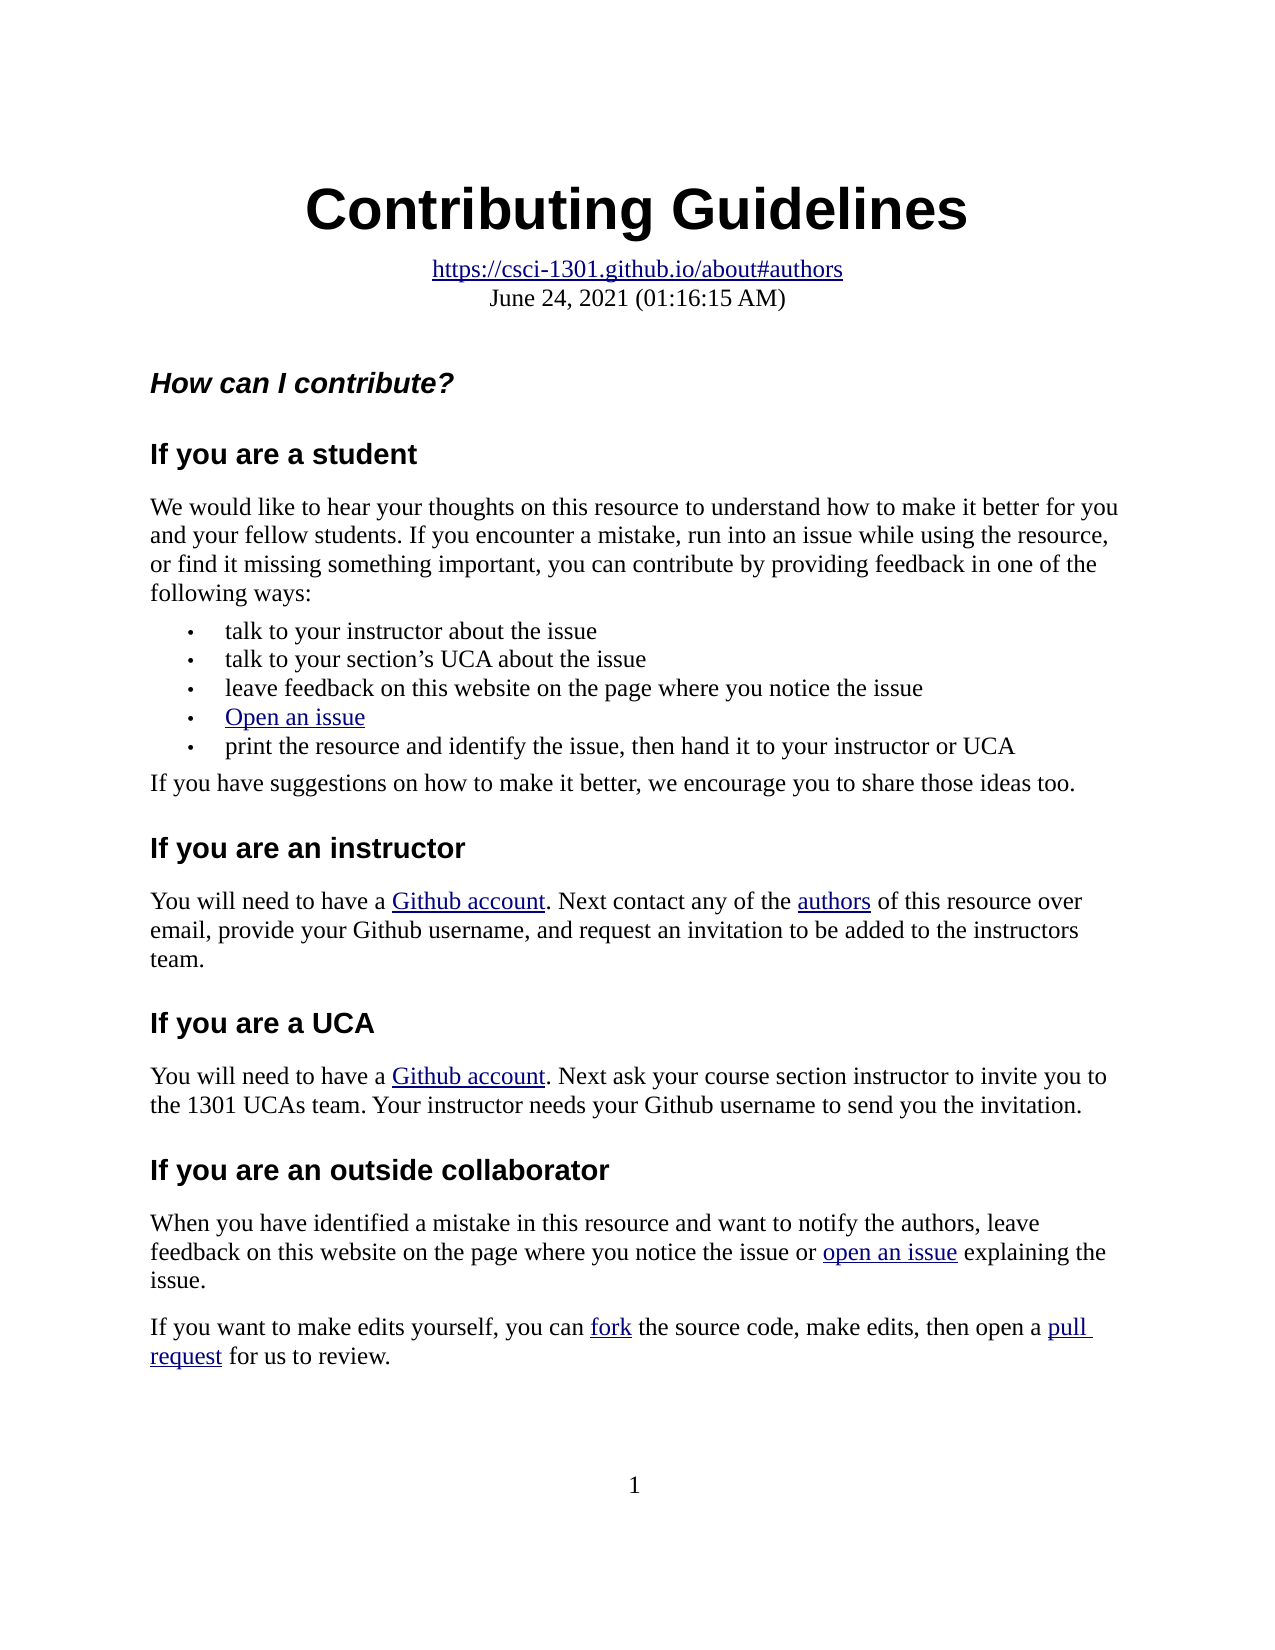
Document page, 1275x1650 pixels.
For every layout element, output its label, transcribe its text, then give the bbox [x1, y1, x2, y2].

text We would like to hear your thoughts on this resource to understand how to make it better for you and your fellow students. If you encounter a mistake, run into an issue while using the resource, or find it missing something important, you can contribute by providing feedback in one of the following ways: [150, 492, 1125, 607]
subtitle If you are a UCA [150, 1006, 1125, 1040]
text When you have identified a mistake in this resource and want to notify the authors, leave feedback on this website on the page where you notice the issue or open an issue explaining the issue. [150, 1208, 1125, 1294]
subtitle If you are an instructor [150, 831, 1125, 865]
text If you want to make edits yourself, you can fork the source code, make edits, then open a pull request for us to review. [150, 1312, 1125, 1369]
text https://csci-1301.github.io/about#authors [150, 254, 1125, 283]
subtitle If you are a student [150, 437, 1125, 470]
text If you have suggestions on how to make it better, we encourage you to share those ideas too. [150, 768, 1125, 797]
list Open an issue [187, 702, 1125, 731]
list talk to your section’s UCA about the issue [187, 644, 1125, 673]
list talk to your instructor about the issue [187, 616, 1125, 644]
text You will need to have a Github account. Next ask your course section instructor to invite you to the 1301 UCAs team. Your instructor needs your Github username to send you the invitation. [150, 1061, 1125, 1119]
subtitle How can I contribute? [150, 366, 1125, 399]
text June 24, 2021 (01:16:15 AM) [150, 283, 1125, 312]
list leave feedback on this website on the page where you notice the issue [187, 673, 1125, 702]
list print the resource and identify the issue, then hand it to your instructor or UCA [187, 731, 1125, 759]
title Contributing Guidelines [150, 175, 1125, 242]
subtitle If you are an outside collaborator [150, 1153, 1125, 1186]
text You will need to have a Github account. Next contact any of the authors of this resource over email, provide your Github username, and request an invitation to be added to the instructors team. [150, 886, 1125, 972]
